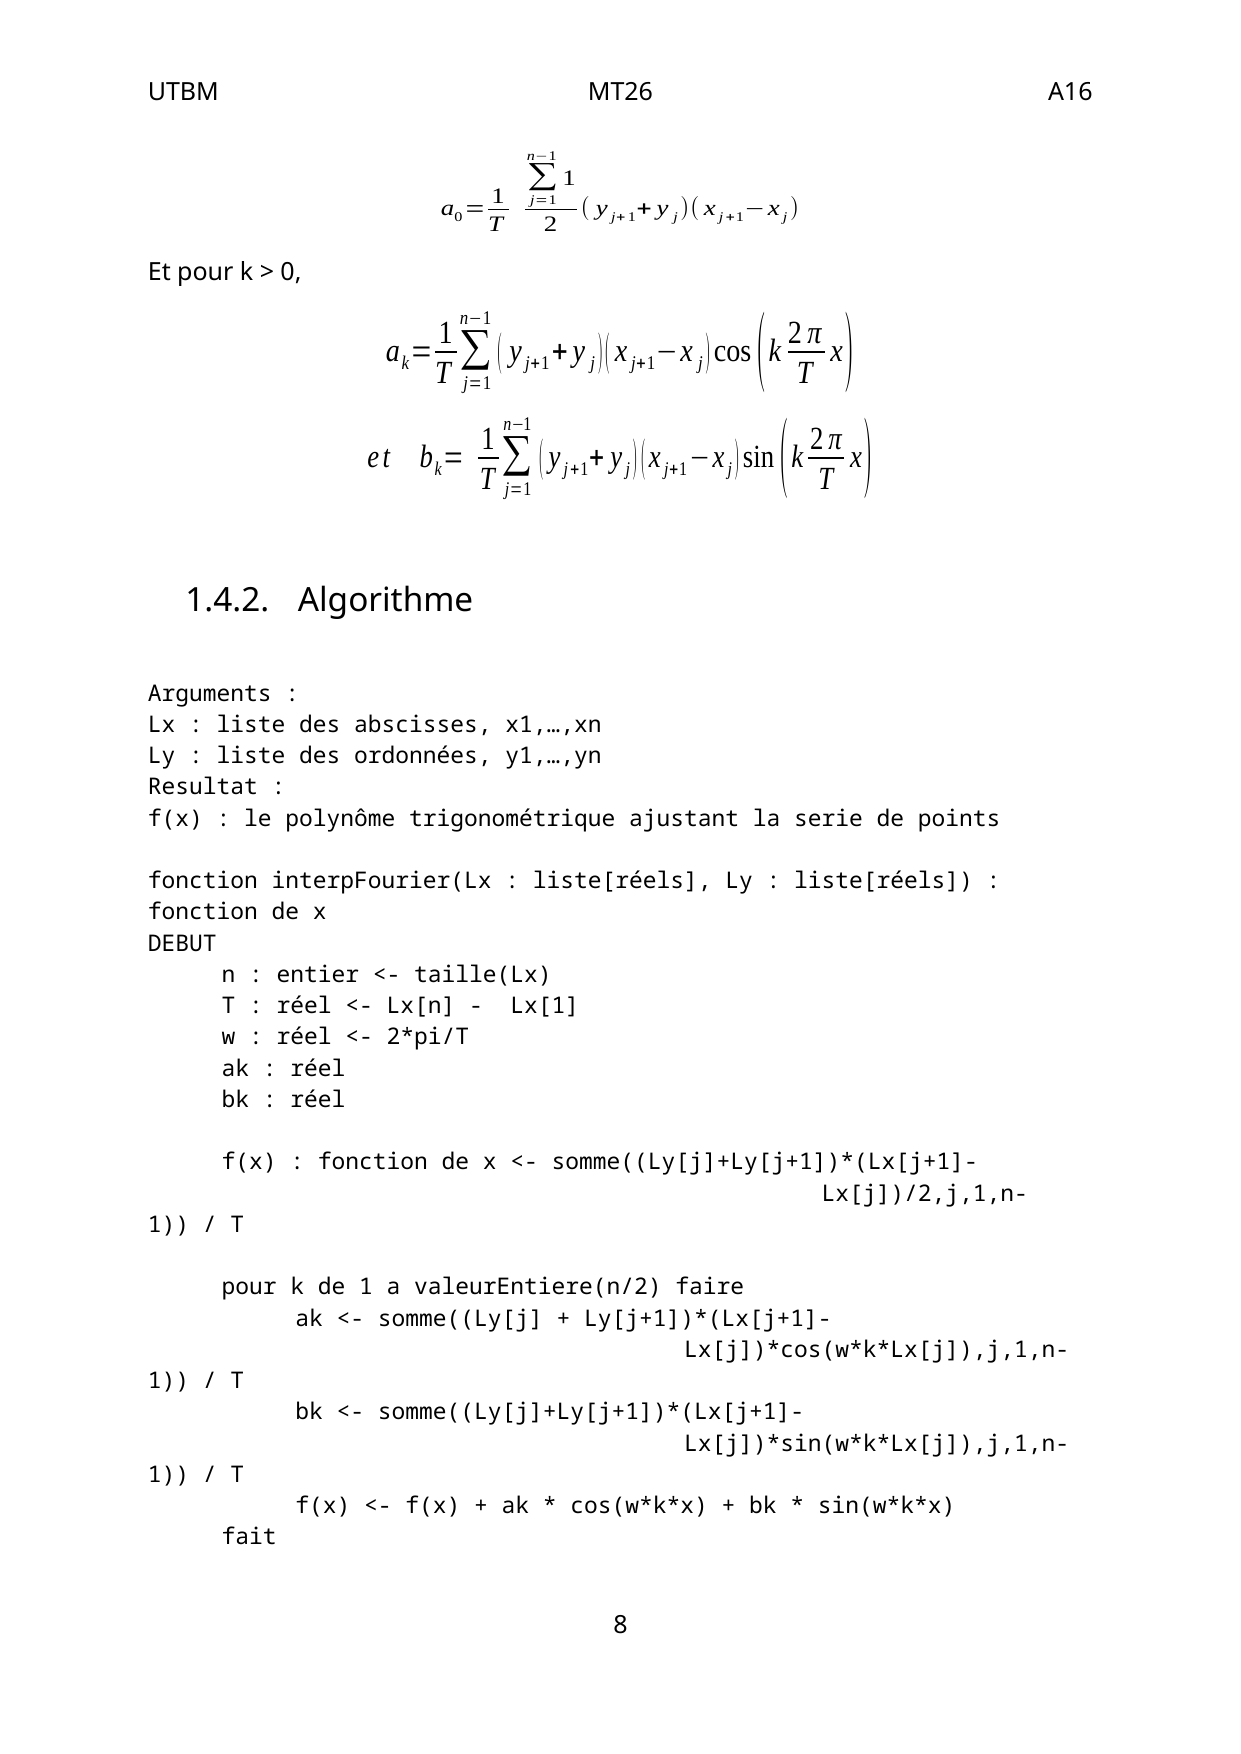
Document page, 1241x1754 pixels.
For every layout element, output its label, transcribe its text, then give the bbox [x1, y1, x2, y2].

text ak <- somme((Ly[j] + Ly[j+1])*(Lx[j+1]- [148, 1302, 1092, 1333]
text f(x) : le polynôme trigonométrique ajustant la serie de points [148, 802, 1092, 833]
text n : entier <- taille(Lx) [148, 958, 1092, 989]
text Lx : liste des abscisses, x1,…,xn [148, 708, 1092, 739]
text Ly : liste des ordonnées, y1,…,yn [148, 739, 1092, 770]
text Arguments : [148, 677, 1092, 708]
text fait [148, 1520, 1092, 1552]
text bk <- somme((Ly[j]+Ly[j+1])*(Lx[j+1]- [148, 1395, 1092, 1427]
text Lx[j])*cos(w*k*Lx[j]),j,1,n-1)) / T [148, 1333, 1092, 1395]
text Lx[j])/2,j,1,n-1)) / T [148, 1177, 1092, 1239]
text Lx[j])*sin(w*k*Lx[j]),j,1,n-1)) / T [148, 1427, 1092, 1489]
text bk : réel [148, 1083, 1092, 1114]
subtitle Algorithme [185, 576, 1092, 621]
text f(x) <- f(x) + ak * cos(w*k*x) + bk * sin(w*k*x) [148, 1489, 1092, 1520]
text fonction interpFourier(Lx : liste[réels], Ly : liste[réels]) : fonction de x [148, 864, 1092, 927]
text T : réel <- Lx[n] - Lx[1] [148, 989, 1092, 1020]
text ak : réel [148, 1052, 1092, 1083]
text pour k de 1 a valeurEntiere(n/2) faire [148, 1270, 1092, 1302]
text DEBUT [148, 927, 1092, 958]
text Resultat : [148, 770, 1092, 802]
text f(x) : fonction de x <- somme((Ly[j]+Ly[j+1])*(Lx[j+1]- [148, 1145, 1092, 1177]
text Et pour k > 0, [148, 254, 1092, 288]
text w : réel <- 2*pi/T [148, 1020, 1092, 1052]
